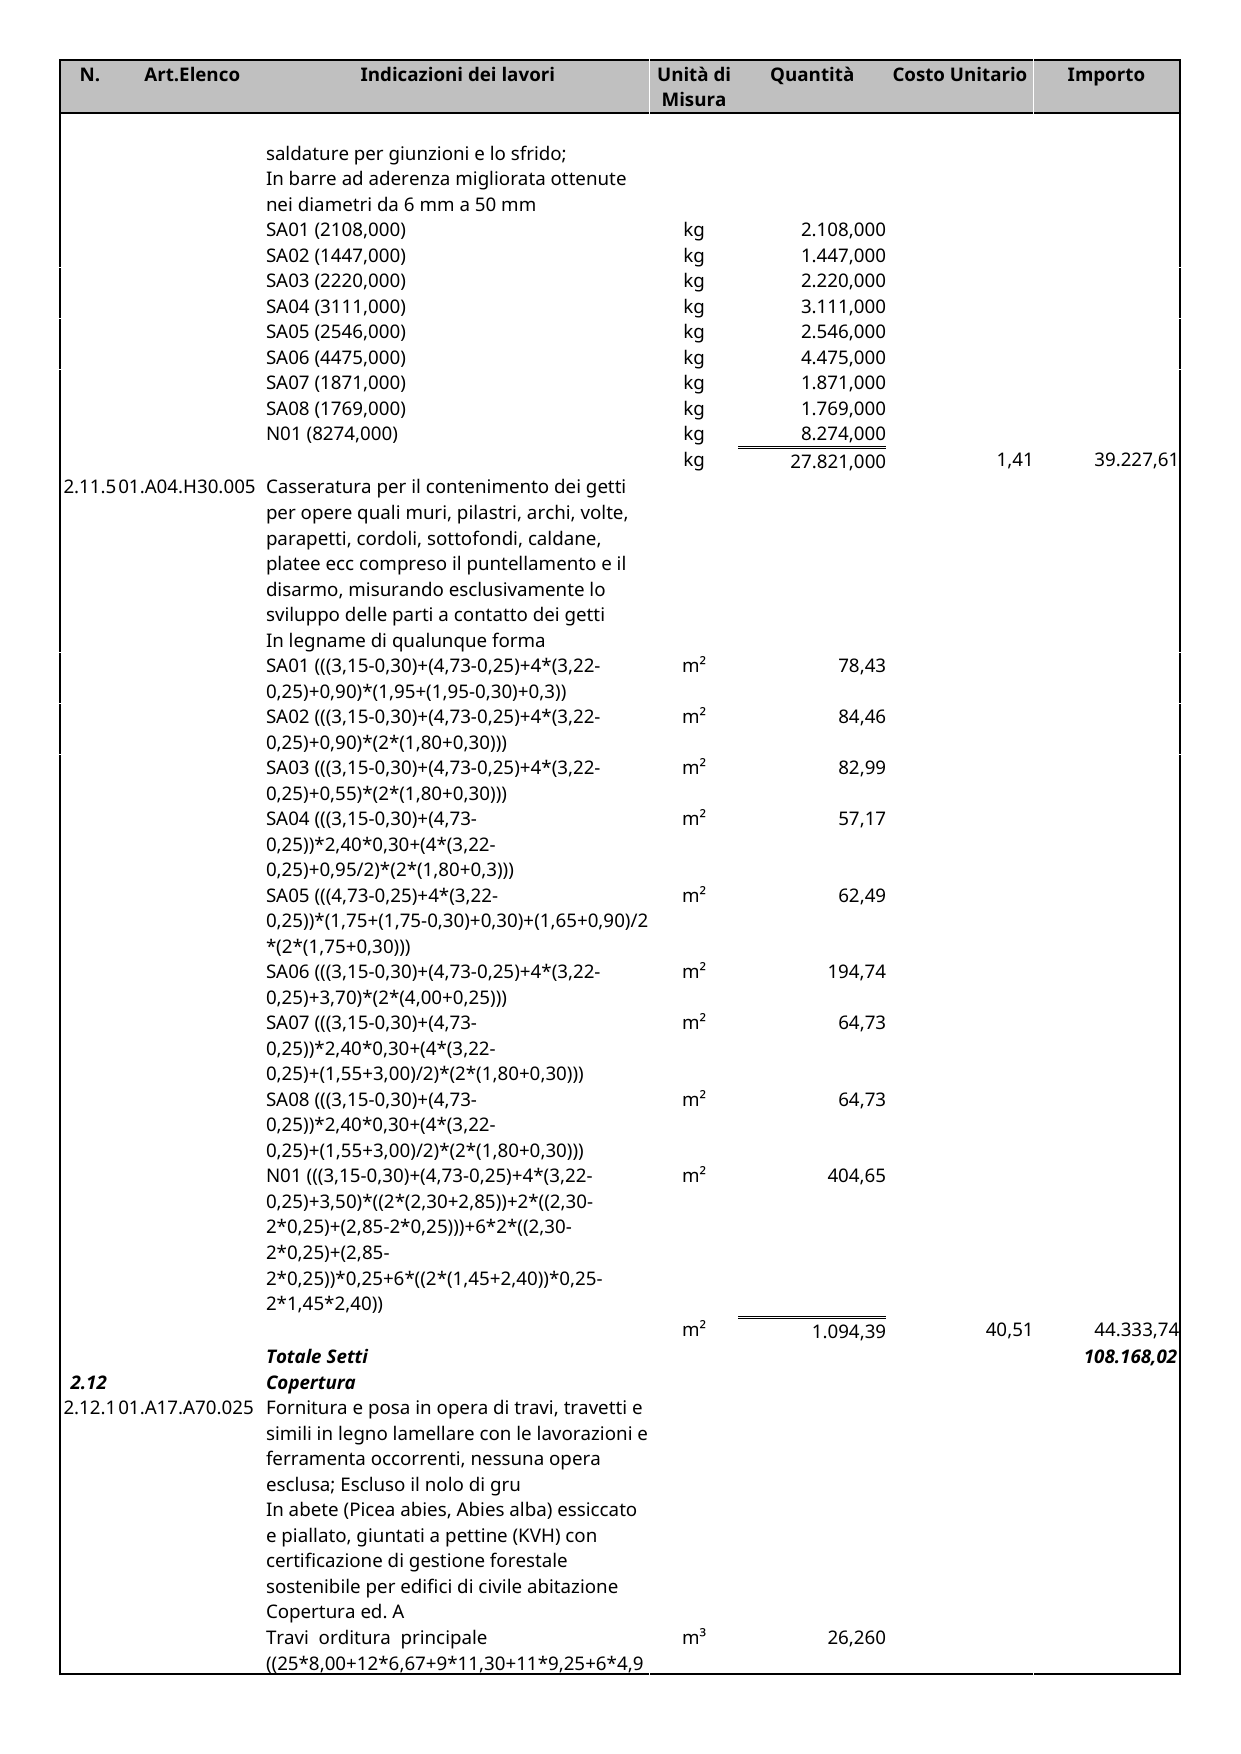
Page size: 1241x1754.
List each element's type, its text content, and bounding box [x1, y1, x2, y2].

table_cell [118, 370, 266, 395]
table_cell m² [650, 882, 738, 959]
table_cell [118, 882, 266, 959]
table_cell [886, 806, 1033, 882]
table_cell SA05 (((4,73-0,25)+4*(3,22-0,25))*(1,75+(1,75-0,30)+0,30)+(1,65+0,90)/2*(2*(1,75+0,30))) [266, 882, 649, 959]
table_cell [118, 704, 266, 754]
table_cell 8.274,000 [738, 421, 886, 446]
table_cell m² [650, 653, 738, 703]
table_cell [61, 1316, 118, 1344]
table_header Unità di Misura [650, 61, 738, 112]
table_cell 2.11.5 [61, 474, 118, 652]
table_cell SA03 (2220,000) [266, 268, 649, 293]
table_cell SA04 (3111,000) [266, 293, 649, 318]
table_cell kg [650, 216, 738, 242]
table_cell [118, 1086, 266, 1163]
table_cell kg [650, 421, 738, 446]
table_cell [1034, 370, 1179, 395]
table_cell [738, 1599, 886, 1624]
table_cell [1034, 959, 1179, 1010]
table_cell [61, 1624, 118, 1673]
table_cell [886, 242, 1033, 267]
table_cell [118, 293, 266, 318]
table_cell kg [650, 344, 738, 369]
table_cell [118, 319, 266, 344]
table_cell [118, 1010, 266, 1086]
table_cell [1034, 344, 1179, 369]
table_cell N01 (8274,000) [266, 421, 649, 446]
table_cell [650, 114, 738, 140]
table_cell [61, 1599, 118, 1624]
table_cell [118, 1369, 266, 1395]
table_cell Casseratura per il contenimento dei getti per opere quali muri, pilastri, archi, volte, parapetti, cordoli, sottofondi, caldane, platee ecc compreso il puntellamento e il disarmo, misurando esclusivamente lo sviluppo delle parti a contatto dei getti In legname di qualunque forma [266, 474, 649, 652]
table_cell [886, 395, 1033, 421]
table_header Quantità [738, 61, 886, 112]
table_cell [886, 216, 1033, 242]
table_cell 1.769,000 [738, 395, 886, 421]
table_cell SA02 (((3,15-0,30)+(4,73-0,25)+4*(3,22-0,25)+0,90)*(2*(1,80+0,30))) [266, 704, 649, 754]
table_cell 01.A17.A70.025 [118, 1395, 266, 1599]
table_cell [118, 114, 266, 140]
table_cell [61, 293, 118, 318]
table_cell 1,41 [886, 446, 1033, 474]
table_cell [61, 319, 118, 344]
table_cell SA08 (((3,15-0,30)+(4,73-0,25))*2,40*0,30+(4*(3,22-0,25)+(1,55+3,00)/2)*(2*(1,80+0,30))) [266, 1086, 649, 1163]
table_header Importo [1034, 61, 1179, 112]
table_cell Copertura ed. A [266, 1599, 649, 1624]
table_cell SA06 (4475,000) [266, 344, 649, 369]
table_cell [1034, 114, 1179, 140]
table_cell Fornitura e posa in opera di travi, travetti e simili in legno lamellare con le lavorazioni e ferramenta occorrenti, nessuna opera esclusa; Escluso il nolo di gru In abete (Picea abies, Abies alba) essiccato e piallato, giuntati a pettine (KVH) con certificazione di gestione forestale sostenibile per edifici di civile abitazione [266, 1395, 649, 1599]
table_cell SA01 (2108,000) [266, 216, 649, 242]
table_cell [650, 1344, 738, 1369]
table_cell [118, 446, 266, 474]
table_cell 2.12.1 [61, 1395, 118, 1599]
table_cell Travi orditura principale ((25*8,00+12*6,67+9*11,30+11*9,25+6*4,9 [266, 1624, 649, 1673]
table_cell kg [650, 293, 738, 318]
table_cell [61, 1086, 118, 1163]
table_cell [1034, 1086, 1179, 1163]
table_cell [1034, 395, 1179, 421]
table_cell SA07 (((3,15-0,30)+(4,73-0,25))*2,40*0,30+(4*(3,22-0,25)+(1,55+3,00)/2)*(2*(1,80+0,30))) [266, 1010, 649, 1086]
table_cell 4.475,000 [738, 344, 886, 369]
table_cell [886, 1624, 1033, 1673]
table_cell [118, 1599, 266, 1624]
table_cell SA07 (1871,000) [266, 370, 649, 395]
table_cell [118, 242, 266, 267]
table_header N. [61, 61, 118, 112]
table_cell [61, 395, 118, 421]
table_cell [886, 1599, 1033, 1624]
table_cell [118, 421, 266, 446]
table_cell 194,74 [738, 959, 886, 1010]
table_cell [1034, 1163, 1179, 1316]
table_cell [61, 370, 118, 395]
table_cell SA04 (((3,15-0,30)+(4,73-0,25))*2,40*0,30+(4*(3,22-0,25)+0,95/2)*(2*(1,80+0,3))) [266, 806, 649, 882]
table_cell [886, 1395, 1033, 1599]
table_cell Copertura [266, 1369, 649, 1395]
table_cell N01 (((3,15-0,30)+(4,73-0,25)+4*(3,22-0,25)+3,50)*((2*(2,30+2,85))+2*((2,30-2*0,25)+(2,85-2*0,25)))+6*2*((2,30-2*0,25)+(2,85-2*0,25))*0,25+6*((2*(1,45+2,40))*0,25-2*1,45*2,40)) [266, 1163, 649, 1316]
table_cell [61, 344, 118, 369]
table_cell 01.A04.H30.005 [118, 474, 266, 652]
table_cell [118, 140, 266, 216]
table_cell [118, 344, 266, 369]
table_cell m² [650, 1316, 738, 1344]
table_cell [61, 140, 118, 216]
table_cell [266, 1316, 649, 1344]
table_cell kg [650, 395, 738, 421]
table_cell saldature per giunzioni e lo sfrido; In barre ad aderenza migliorata ottenute nei diametri da 6 mm a 50 mm [266, 140, 649, 216]
table_cell [650, 140, 738, 216]
table_cell [61, 242, 118, 267]
table_cell SA03 (((3,15-0,30)+(4,73-0,25)+4*(3,22-0,25)+0,55)*(2*(1,80+0,30))) [266, 755, 649, 806]
table_cell [886, 755, 1033, 806]
table_cell [886, 268, 1033, 293]
table_cell [1034, 474, 1179, 652]
table_cell [886, 140, 1033, 216]
table_cell [1034, 1010, 1179, 1086]
table_cell [1034, 806, 1179, 882]
table_header Indicazioni dei lavori [266, 61, 649, 112]
table_cell [886, 114, 1033, 140]
table_cell [650, 1395, 738, 1599]
table_cell [886, 1086, 1033, 1163]
table_cell 62,49 [738, 882, 886, 959]
table_cell 57,17 [738, 806, 886, 882]
table_cell [61, 1010, 118, 1086]
table_cell [886, 1369, 1033, 1395]
table_cell [61, 959, 118, 1010]
table_cell [1034, 653, 1179, 703]
table_cell SA08 (1769,000) [266, 395, 649, 421]
table_cell [1034, 1369, 1179, 1395]
table_cell [1034, 293, 1179, 318]
table_cell [118, 1316, 266, 1344]
table_cell 78,43 [738, 653, 886, 703]
table_cell SA06 (((3,15-0,30)+(4,73-0,25)+4*(3,22-0,25)+3,70)*(2*(4,00+0,25))) [266, 959, 649, 1010]
table_cell [61, 882, 118, 959]
table_cell [1034, 704, 1179, 754]
table_cell [886, 959, 1033, 1010]
table_cell [650, 1599, 738, 1624]
table_cell [61, 216, 118, 242]
table_cell [61, 1163, 118, 1316]
table_cell 2.108,000 [738, 216, 886, 242]
table_cell kg [650, 268, 738, 293]
table_cell [886, 319, 1033, 344]
table_cell m² [650, 1163, 738, 1316]
table_cell [1034, 319, 1179, 344]
table_cell 1.871,000 [738, 370, 886, 395]
table_cell [886, 344, 1033, 369]
table_cell [886, 704, 1033, 754]
table_cell [118, 806, 266, 882]
table_cell [61, 421, 118, 446]
table_cell 84,46 [738, 704, 886, 754]
table_cell m² [650, 806, 738, 882]
table_cell [650, 1369, 738, 1395]
table_cell 2.220,000 [738, 268, 886, 293]
table_cell [1034, 1624, 1179, 1673]
table_header Costo Unitario [886, 61, 1033, 112]
table_cell m² [650, 1086, 738, 1163]
table_cell m² [650, 704, 738, 754]
table_cell [1034, 882, 1179, 959]
table_cell [118, 395, 266, 421]
table_cell 39.227,61 [1034, 446, 1179, 474]
table_cell 64,73 [738, 1010, 886, 1086]
table_header Art.Elenco [118, 61, 266, 112]
table_cell [61, 114, 118, 140]
table_cell 82,99 [738, 755, 886, 806]
table_cell [61, 704, 118, 754]
table_cell [886, 653, 1033, 703]
table_cell [886, 1010, 1033, 1086]
table_cell kg [650, 446, 738, 474]
table_cell SA05 (2546,000) [266, 319, 649, 344]
table_cell 1.447,000 [738, 242, 886, 267]
table_cell [886, 421, 1033, 446]
table_cell Totale Setti [266, 1344, 649, 1369]
table_cell 44.333,74 [1034, 1316, 1179, 1344]
table_cell [1034, 140, 1179, 216]
table_cell [118, 755, 266, 806]
table_cell [61, 1344, 118, 1369]
table_cell [118, 1163, 266, 1316]
table_cell [1034, 242, 1179, 267]
table_cell [61, 268, 118, 293]
table_cell [118, 268, 266, 293]
table_cell [886, 1344, 1033, 1369]
table_cell [738, 1395, 886, 1599]
table_cell 27.821,000 [738, 449, 886, 474]
table_cell [1034, 1395, 1179, 1599]
table_cell 2.546,000 [738, 319, 886, 344]
table_cell [266, 446, 649, 474]
table_cell SA01 (((3,15-0,30)+(4,73-0,25)+4*(3,22-0,25)+0,90)*(1,95+(1,95-0,30)+0,3)) [266, 653, 649, 703]
table_cell [118, 1624, 266, 1673]
table_cell 40,51 [886, 1316, 1033, 1344]
table_cell [650, 474, 738, 652]
table_cell kg [650, 370, 738, 395]
table_cell [1034, 216, 1179, 242]
table_cell 2.12 [61, 1369, 118, 1395]
table_cell [61, 755, 118, 806]
table_cell m³ [650, 1624, 738, 1673]
table_cell [118, 216, 266, 242]
table_cell kg [650, 319, 738, 344]
table_cell [738, 140, 886, 216]
table_cell 404,65 [738, 1163, 886, 1316]
table_cell 1.094,39 [738, 1319, 886, 1344]
table_cell [1034, 1599, 1179, 1624]
table_cell 64,73 [738, 1086, 886, 1163]
table_cell [118, 959, 266, 1010]
table_cell [61, 446, 118, 474]
table_cell [1034, 268, 1179, 293]
table_cell [738, 1344, 886, 1369]
table_cell [886, 882, 1033, 959]
table_cell [118, 653, 266, 703]
table_cell 3.111,000 [738, 293, 886, 318]
table_cell kg [650, 242, 738, 267]
table_cell [1034, 421, 1179, 446]
table_cell [266, 114, 649, 140]
table_cell [61, 653, 118, 703]
table_cell m² [650, 1010, 738, 1086]
table_cell [61, 806, 118, 882]
table_cell m² [650, 959, 738, 1010]
table_cell [886, 474, 1033, 652]
table_cell [886, 1163, 1033, 1316]
table_cell [886, 293, 1033, 318]
table_cell m² [650, 755, 738, 806]
table_cell SA02 (1447,000) [266, 242, 649, 267]
table_cell [738, 114, 886, 140]
table_cell [118, 1344, 266, 1369]
table_cell [1034, 755, 1179, 806]
table_cell [886, 370, 1033, 395]
table_cell [738, 1369, 886, 1395]
table_cell 108.168,02 [1034, 1344, 1179, 1369]
table_cell 26,260 [738, 1624, 886, 1673]
table_cell [738, 474, 886, 652]
